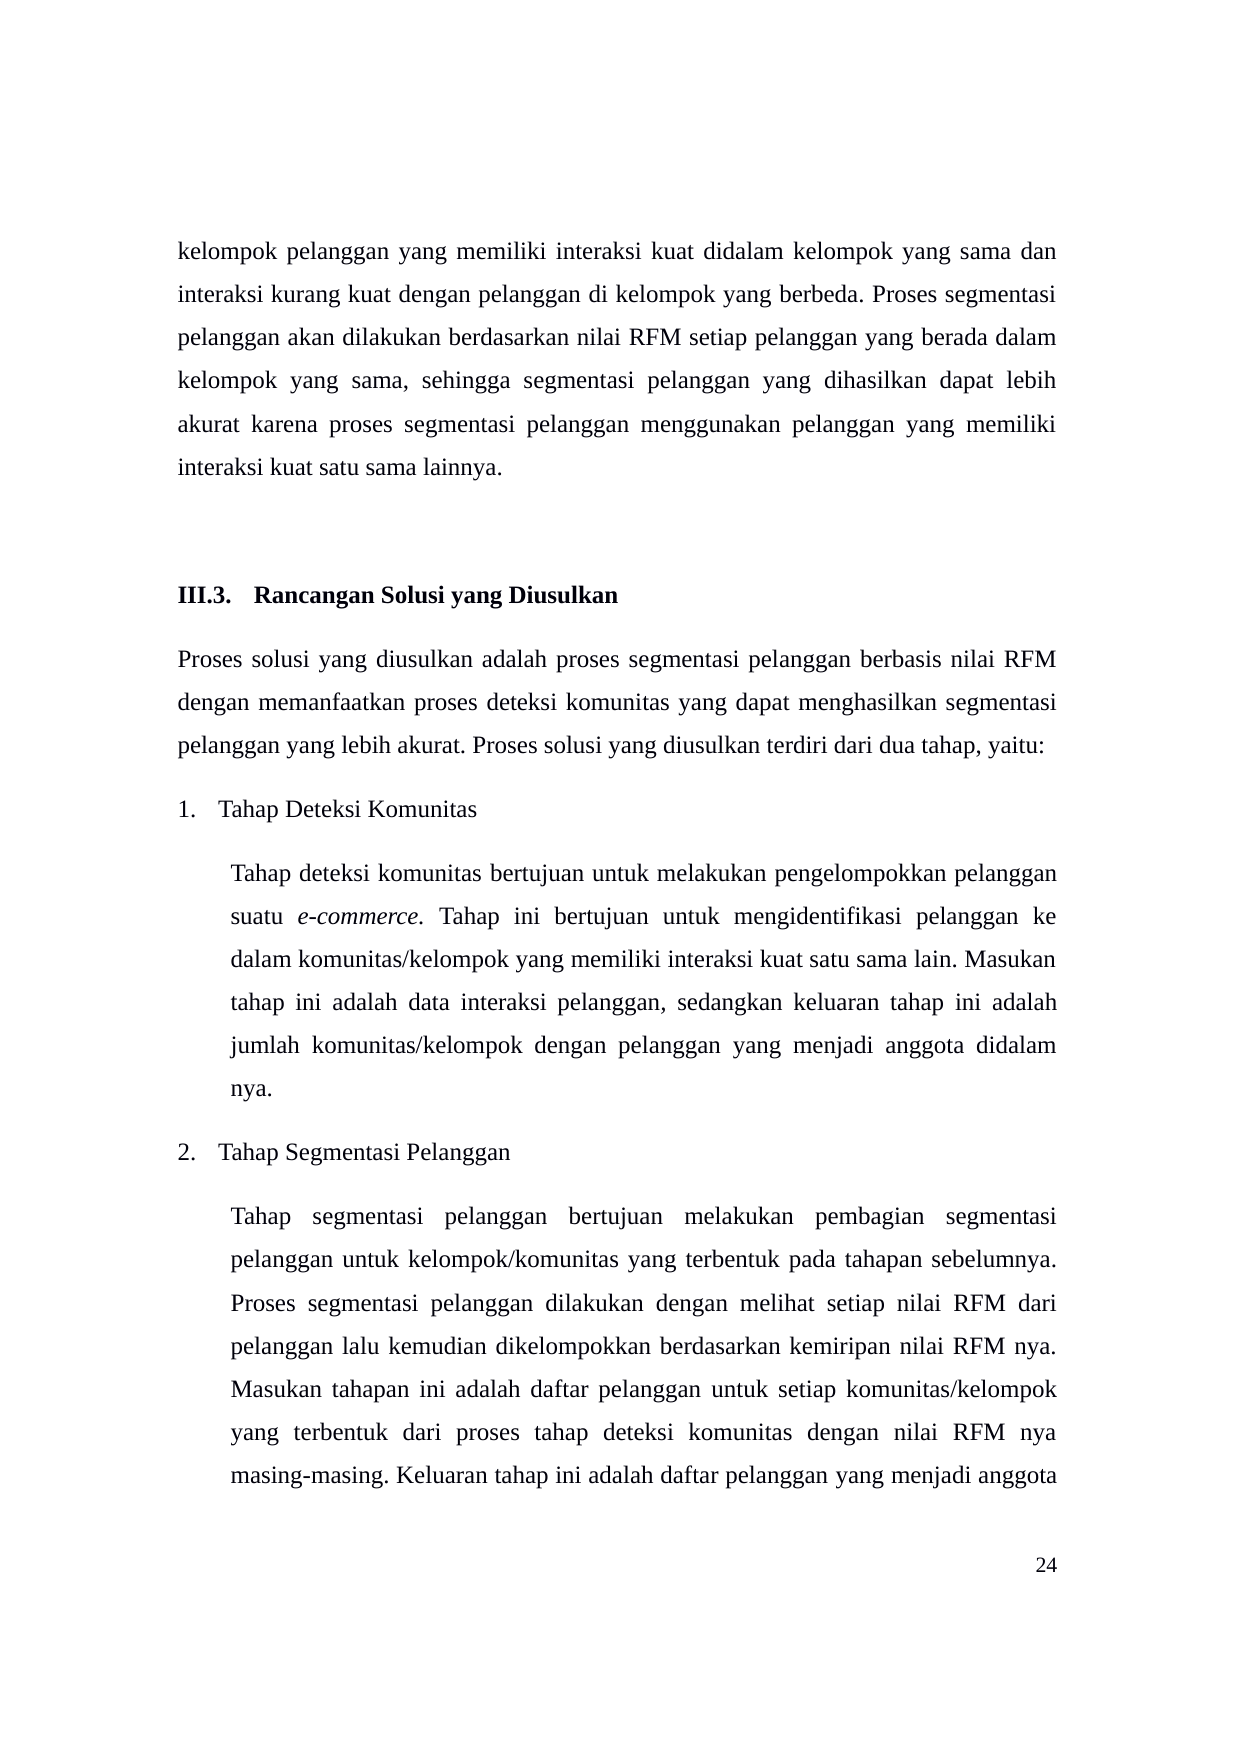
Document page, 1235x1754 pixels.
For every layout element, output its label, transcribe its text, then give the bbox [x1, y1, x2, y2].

list Tahap Segmentasi Pelanggan [177, 1137, 1057, 1166]
list Tahap Deteksi Komunitas [177, 794, 1057, 823]
text kelompok pelanggan yang memiliki interaksi kuat didalam kelompok yang sama dan interaksi kurang kuat dengan pelanggan di kelompok yang berbeda. Proses segmentasi pelanggan akan dilakukan berdasarkan nilai RFM setiap pelanggan yang berada dalam kelompok yang sama, sehingga segmentasi pelanggan yang dihasilkan dapat lebih akurat karena proses segmentasi pelanggan menggunakan pelanggan yang memiliki interaksi kuat satu sama lainnya. [177, 236, 1057, 481]
subtitle Rancangan Solusi yang Diusulkan [177, 580, 1057, 608]
text Proses solusi yang diusulkan adalah proses segmentasi pelanggan berbasis nilai RFM dengan memanfaatkan proses deteksi komunitas yang dapat menghasilkan segmentasi pelanggan yang lebih akurat. Proses solusi yang diusulkan terdiri dari dua tahap, yaitu: [177, 644, 1057, 759]
text Tahap deteksi komunitas bertujuan untuk melakukan pengelompokkan pelanggan suatu e-commerce. Tahap ini bertujuan untuk mengidentifikasi pelanggan ke dalam komunitas/kelompok yang memiliki interaksi kuat satu sama lain. Masukan tahap ini adalah data interaksi pelanggan, sedangkan keluaran tahap ini adalah jumlah komunitas/kelompok dengan pelanggan yang menjadi anggota didalam nya. [230, 858, 1057, 1102]
text Tahap segmentasi pelanggan bertujuan melakukan pembagian segmentasi pelanggan untuk kelompok/komunitas yang terbentuk pada tahapan sebelumnya. Proses segmentasi pelanggan dilakukan dengan melihat setiap nilai RFM dari pelanggan lalu kemudian dikelompokkan berdasarkan kemiripan nilai RFM nya. Masukan tahapan ini adalah daftar pelanggan untuk setiap komunitas/kelompok yang terbentuk dari proses tahap deteksi komunitas dengan nilai RFM nya masing-masing. Keluaran tahap ini adalah daftar pelanggan yang menjadi anggota [230, 1201, 1057, 1489]
